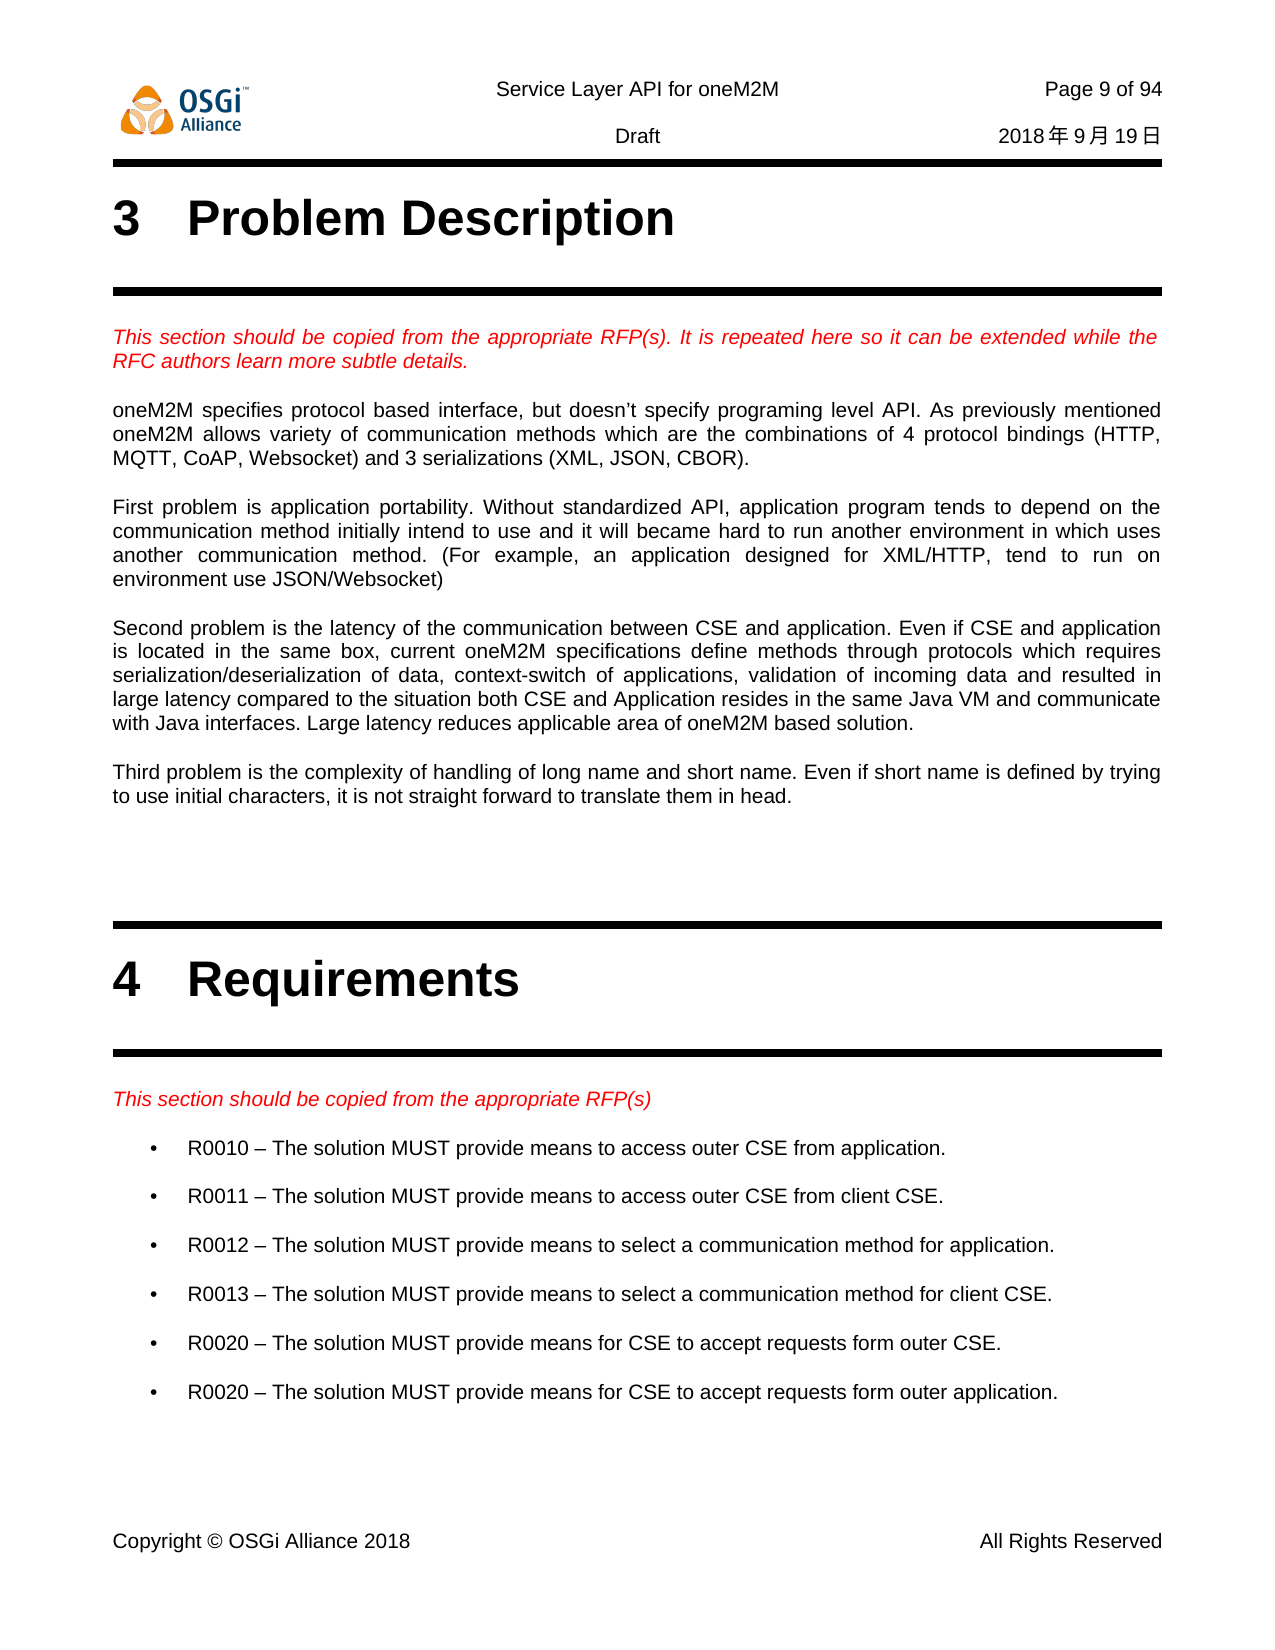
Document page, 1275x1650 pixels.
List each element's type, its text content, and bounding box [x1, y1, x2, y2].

list R0013 – The solution MUST provide means to select a communication method for client CSE. [150, 1282, 1162, 1306]
list R0011 – The solution MUST provide means to access outer CSE from client CSE. [150, 1184, 1162, 1208]
subtitle Requirements [112, 922, 1162, 1057]
text This section should be copied from the appropriate RFP(s). It is repeated here so it can be extended while the RFC authors learn more subtle details. [112, 325, 1162, 373]
list R0012 – The solution MUST provide means to select a communication method for application. [150, 1233, 1162, 1257]
subtitle Problem Description [112, 160, 1162, 296]
text This section should be copied from the appropriate RFP(s) [112, 1086, 1162, 1110]
text oneM2M specifies protocol based interface, but doesn’t specify programing level API. As previously mentioned oneM2M allows variety of communication methods which are the combinations of 4 protocol bindings (HTTP, MQTT, CoAP, Websocket) and 3 serializations (XML, JSON, CBOR). [112, 398, 1162, 469]
list R0020 – The solution MUST provide means for CSE to accept requests form outer CSE. [150, 1331, 1162, 1355]
list R0010 – The solution MUST provide means to access outer CSE from application. [150, 1135, 1162, 1159]
text Second problem is the latency of the communication between CSE and application. Even if CSE and application is located in the same box, current oneM2M specifications define methods through protocols which requires serialization/deserialization of data, context-switch of applications, validation of incoming data and resulted in large latency compared to the situation both CSE and Application resides in the same Java VM and communicate with Java interfaces. Large latency reduces applicable area of oneM2M based solution. [112, 615, 1162, 735]
list R0020 – The solution MUST provide means for CSE to accept requests form outer application. [150, 1380, 1162, 1404]
text Third problem is the complexity of handling of long name and short name. Even if short name is defined by trying to use initial characters, it is not straight forward to translate them in head. [112, 760, 1162, 808]
picture [113, 78, 257, 142]
text First problem is application portability. Without standardized API, application program tends to depend on the communication method initially intend to use and it will became hard to run another environment in which uses another communication method. (For example, an application designed for XML/HTTP, tend to run on environment use JSON/Websocket) [112, 494, 1162, 590]
